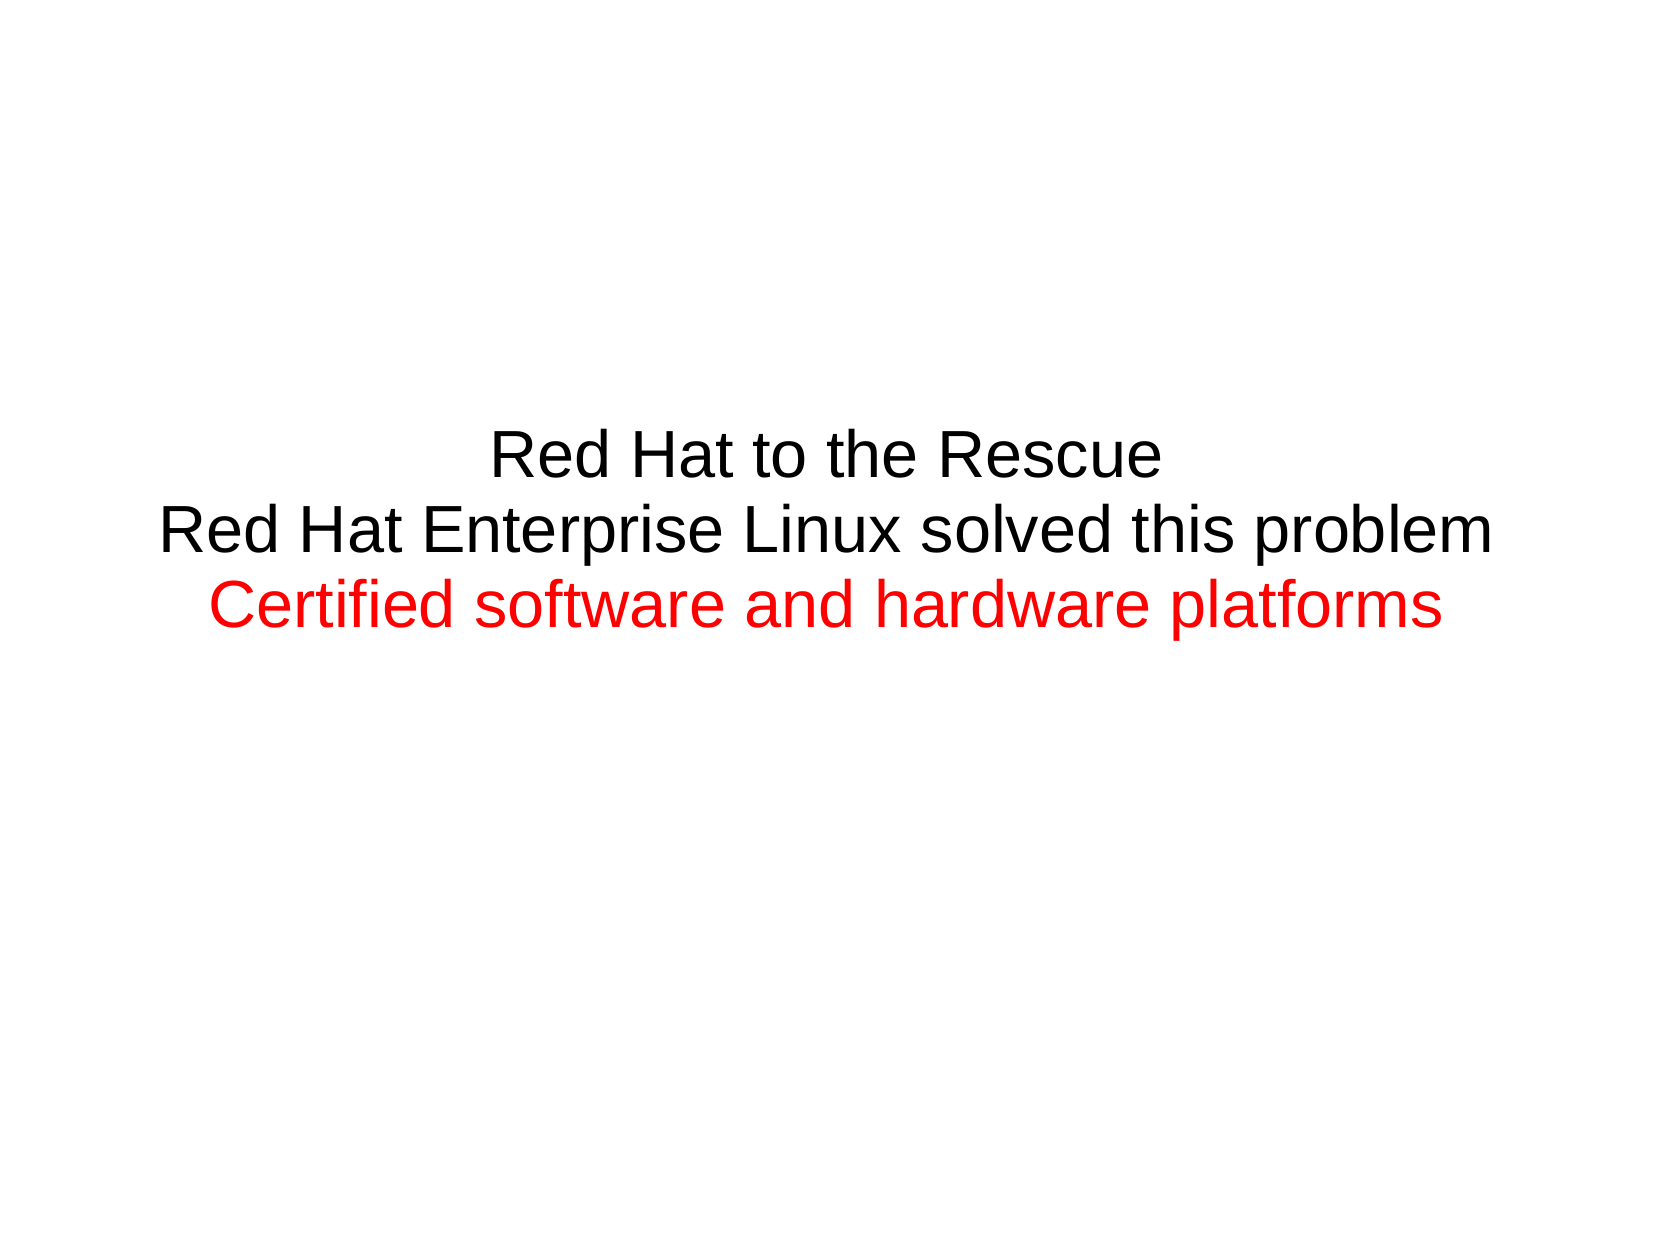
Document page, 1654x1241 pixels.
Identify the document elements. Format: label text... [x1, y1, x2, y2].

subtitle Red Hat to the Rescue Red Hat Enterprise Linux solved this problem Certified software and hardware platforms [82, 49, 1571, 1010]
